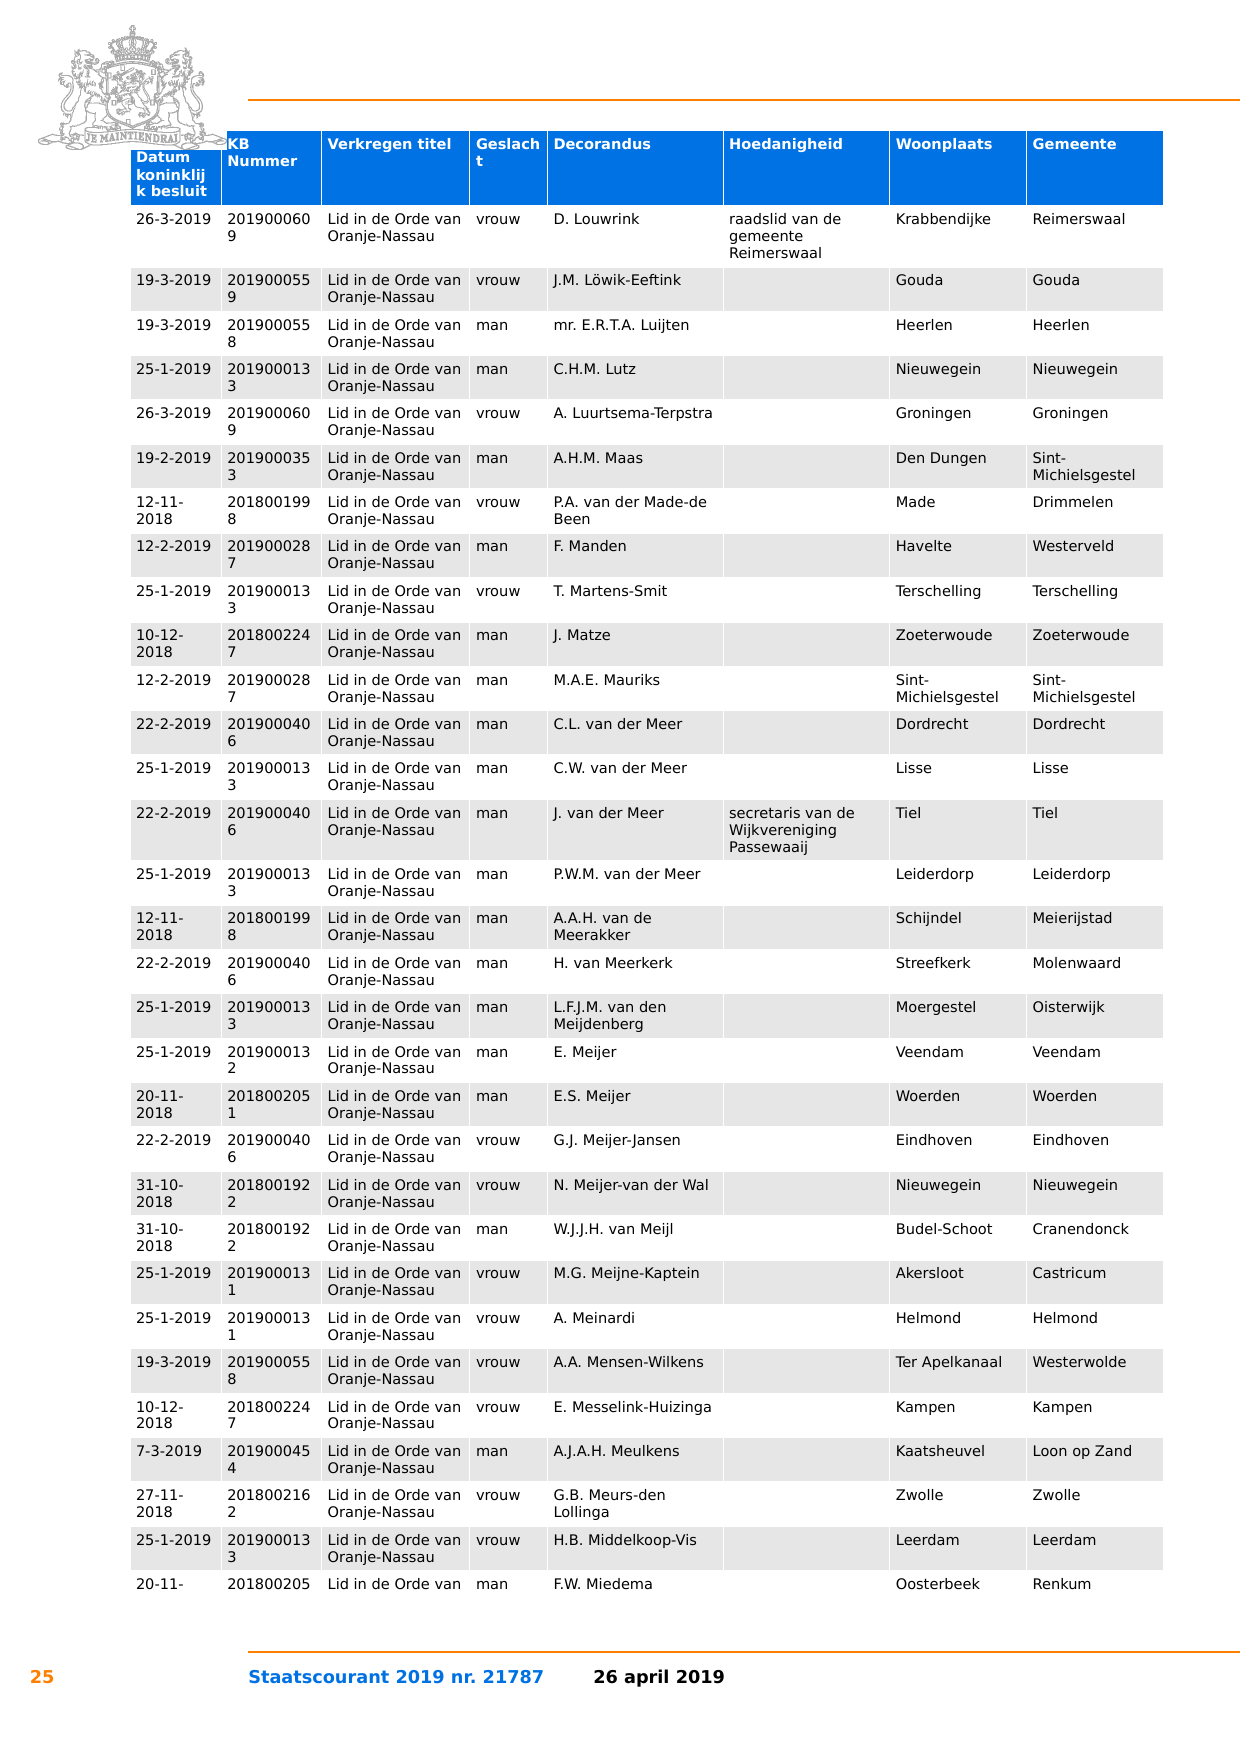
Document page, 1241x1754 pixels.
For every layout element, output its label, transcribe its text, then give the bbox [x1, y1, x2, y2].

table_cell man [470, 312, 547, 355]
table_cell 2019000558 [222, 312, 321, 355]
table_cell L.F.J.M. van den Meijdenberg [548, 994, 723, 1038]
table_cell 25-1-2019 [131, 994, 221, 1038]
table_cell Lid in de Orde van Oranje-Nassau [322, 1305, 469, 1348]
table_cell Kaatsheuvel [890, 1438, 1026, 1481]
table_cell C.W. van der Meer [548, 756, 723, 799]
table_cell Lid in de Orde van Oranje-Nassau [322, 800, 469, 860]
table_cell Made [890, 489, 1026, 533]
table_cell 25-1-2019 [131, 1039, 221, 1082]
table_cell [724, 1394, 889, 1437]
table_cell Veendam [1027, 1039, 1163, 1082]
table_cell Meierijstad [1027, 906, 1163, 949]
table_cell 22-2-2019 [131, 800, 221, 860]
table_cell man [470, 1216, 547, 1259]
table_cell P.A. van der Made-de Been [548, 489, 723, 533]
table_cell 2018002247 [222, 1394, 321, 1437]
table_cell Lid in de Orde van Oranje-Nassau [322, 1172, 469, 1215]
table_cell Westerwolde [1027, 1349, 1163, 1393]
table_cell Groningen [890, 401, 1026, 444]
table_cell E.S. Meijer [548, 1083, 723, 1126]
picture [38, 25, 227, 150]
table_cell D. Louwrink [548, 206, 723, 266]
table_cell 2019000287 [222, 534, 321, 577]
table_cell Castricum [1027, 1261, 1163, 1304]
table_cell vrouw [470, 578, 547, 621]
table_cell 2019000133 [222, 994, 321, 1038]
table_cell Kampen [1027, 1394, 1163, 1437]
table_cell vrouw [470, 1128, 547, 1171]
table_header Gemeente [1027, 131, 1163, 205]
table_cell man [470, 1083, 547, 1126]
table_cell 25-1-2019 [131, 1527, 221, 1570]
table_cell 2019000133 [222, 578, 321, 621]
table_cell Zoeterwoude [890, 623, 1026, 666]
table_cell A. Luurtsema-Terpstra [548, 401, 723, 444]
table_cell man [470, 950, 547, 993]
table_cell 2019000287 [222, 667, 321, 710]
table_cell Oosterbeek [890, 1571, 1026, 1598]
table_cell C.H.M. Lutz [548, 356, 723, 399]
table_cell 2019000558 [222, 1349, 321, 1393]
table_cell G.J. Meijer-Jansen [548, 1128, 723, 1171]
table_cell J.M. Löwik-Eeftink [548, 268, 723, 311]
table_cell 22-2-2019 [131, 950, 221, 993]
table_cell Leerdam [1027, 1527, 1163, 1570]
table_cell Eindhoven [1027, 1128, 1163, 1171]
table_cell [724, 534, 889, 577]
table_cell 25-1-2019 [131, 861, 221, 904]
table_cell 2019000353 [222, 445, 321, 488]
table_cell Lid in de Orde van Oranje-Nassau [322, 1349, 469, 1393]
table_cell C.L. van der Meer [548, 711, 723, 754]
table_cell W.J.J.H. van Meijl [548, 1216, 723, 1259]
table_cell Nieuwegein [1027, 1172, 1163, 1215]
table_cell Zwolle [1027, 1483, 1163, 1526]
table_cell Lid in de Orde van Oranje-Nassau [322, 268, 469, 311]
table_cell Leiderdorp [890, 861, 1026, 904]
table_cell vrouw [470, 206, 547, 266]
table_cell Eindhoven [890, 1128, 1026, 1171]
table_cell Sint-Michielsgestel [1027, 667, 1163, 710]
table_cell Reimerswaal [1027, 206, 1163, 266]
table_cell [724, 356, 889, 399]
table_cell vrouw [470, 1527, 547, 1570]
table_cell 19-3-2019 [131, 268, 221, 311]
table_cell [724, 268, 889, 311]
table_cell Heerlen [1027, 312, 1163, 355]
table_cell Akersloot [890, 1261, 1026, 1304]
table_cell 25-1-2019 [131, 756, 221, 799]
table_cell J. Matze [548, 623, 723, 666]
table_cell Helmond [890, 1305, 1026, 1348]
table_cell [724, 1039, 889, 1082]
table_cell Lid in de Orde van Oranje-Nassau [322, 489, 469, 533]
table_cell Tiel [890, 800, 1026, 860]
table_cell P.W.M. van der Meer [548, 861, 723, 904]
table_cell [724, 312, 889, 355]
table_header Geslacht [470, 131, 547, 205]
table_cell 20-11-2018 [131, 1083, 221, 1126]
table_cell 2019000131 [222, 1305, 321, 1348]
table_cell Cranendonck [1027, 1216, 1163, 1259]
table_cell [724, 756, 889, 799]
table_cell Lid in de Orde van Oranje-Nassau [322, 1261, 469, 1304]
table_cell man [470, 667, 547, 710]
table_cell man [470, 711, 547, 754]
table_cell [724, 1261, 889, 1304]
table_cell vrouw [470, 489, 547, 533]
table_cell vrouw [470, 1305, 547, 1348]
table_cell 2019000609 [222, 401, 321, 444]
table_cell Lid in de Orde van Oranje-Nassau [322, 1527, 469, 1570]
table_cell [724, 1172, 889, 1215]
table_cell Lisse [1027, 756, 1163, 799]
table_cell mr. E.R.T.A. Luijten [548, 312, 723, 355]
table_header KB Nummer [222, 131, 321, 205]
table_cell Tiel [1027, 800, 1163, 860]
table_cell [724, 994, 889, 1038]
table_cell H.B. Middelkoop-Vis [548, 1527, 723, 1570]
table_cell Lid in de Orde van Oranje-Nassau [322, 1128, 469, 1171]
table_cell [724, 950, 889, 993]
table_cell man [470, 861, 547, 904]
table_cell Lid in de Orde van Oranje-Nassau [322, 906, 469, 949]
table_cell 2018001922 [222, 1216, 321, 1259]
table_cell A.J.A.H. Meulkens [548, 1438, 723, 1481]
table_cell Lid in de Orde van Oranje-Nassau [322, 1394, 469, 1437]
table_cell 25-1-2019 [131, 1261, 221, 1304]
table_cell 2019000406 [222, 1128, 321, 1171]
table_cell Lid in de Orde van Oranje-Nassau [322, 1083, 469, 1126]
table_cell [724, 578, 889, 621]
table_cell [724, 1083, 889, 1126]
table_cell 2019000132 [222, 1039, 321, 1082]
table_cell H. van Meerkerk [548, 950, 723, 993]
table_cell Sint-Michielsgestel [890, 667, 1026, 710]
table_cell [724, 711, 889, 754]
table_cell J. van der Meer [548, 800, 723, 860]
table_cell vrouw [470, 1172, 547, 1215]
table_cell man [470, 994, 547, 1038]
table_cell 12-2-2019 [131, 534, 221, 577]
table_cell [724, 1483, 889, 1526]
table_cell vrouw [470, 1483, 547, 1526]
table_cell Lid in de Orde van Oranje-Nassau [322, 206, 469, 266]
table_cell man [470, 445, 547, 488]
table_cell Nieuwegein [1027, 356, 1163, 399]
table_cell [724, 1128, 889, 1171]
table_header Datum koninklijk besluit [131, 150, 221, 205]
table_cell Helmond [1027, 1305, 1163, 1348]
table_cell Lid in de Orde van Oranje-Nassau [322, 445, 469, 488]
table_cell 12-11-2018 [131, 906, 221, 949]
table_cell Molenwaard [1027, 950, 1163, 993]
table_cell Lid in de Orde van Oranje-Nassau [322, 401, 469, 444]
table_cell Terschelling [890, 578, 1026, 621]
table_cell [724, 1527, 889, 1570]
table_cell [724, 1216, 889, 1259]
table_cell 25-1-2019 [131, 578, 221, 621]
table_cell 26-3-2019 [131, 401, 221, 444]
table_cell man [470, 1039, 547, 1082]
table_cell Terschelling [1027, 578, 1163, 621]
table_cell M.G. Meijne-Kaptein [548, 1261, 723, 1304]
table_cell Oisterwijk [1027, 994, 1163, 1038]
table_cell [724, 445, 889, 488]
table_cell Lid in de Orde van Oranje-Nassau [322, 861, 469, 904]
table_cell Den Dungen [890, 445, 1026, 488]
table_cell [724, 906, 889, 949]
table_cell Veendam [890, 1039, 1026, 1082]
table_cell 2018002051 [222, 1083, 321, 1126]
table_cell man [470, 623, 547, 666]
table_cell man [470, 756, 547, 799]
table_cell 31-10-2018 [131, 1216, 221, 1259]
table_cell Lisse [890, 756, 1026, 799]
table_header Decorandus [548, 131, 723, 205]
table_cell 2019000133 [222, 1527, 321, 1570]
table_cell N. Meijer-van der Wal [548, 1172, 723, 1215]
table_cell 2019000133 [222, 861, 321, 904]
table_cell vrouw [470, 401, 547, 444]
table_cell 2019000406 [222, 711, 321, 754]
table_cell [724, 861, 889, 904]
table_cell [724, 1305, 889, 1348]
table_cell Leiderdorp [1027, 861, 1163, 904]
table_cell Lid in de Orde van Oranje-Nassau [322, 356, 469, 399]
table_cell Nieuwegein [890, 1172, 1026, 1215]
table_cell 2018002247 [222, 623, 321, 666]
table_cell man [470, 1438, 547, 1481]
table_cell man [470, 906, 547, 949]
table_cell vrouw [470, 1394, 547, 1437]
table_header Hoedanigheid [724, 131, 889, 205]
table_cell 2019000133 [222, 356, 321, 399]
table_cell T. Martens-Smit [548, 578, 723, 621]
table_cell 27-11-2018 [131, 1483, 221, 1526]
table_cell man [470, 1571, 547, 1598]
table_cell Zwolle [890, 1483, 1026, 1526]
table_cell 12-2-2019 [131, 667, 221, 710]
table_cell vrouw [470, 1261, 547, 1304]
table_cell vrouw [470, 268, 547, 311]
table_cell vrouw [470, 1349, 547, 1393]
table_cell 19-3-2019 [131, 312, 221, 355]
table_cell 22-2-2019 [131, 711, 221, 754]
table_cell Loon op Zand [1027, 1438, 1163, 1481]
table_cell Gouda [1027, 268, 1163, 311]
table_cell [724, 1571, 889, 1598]
table_cell Leerdam [890, 1527, 1026, 1570]
table_cell [724, 1438, 889, 1481]
table_cell 20-11- [131, 1571, 221, 1598]
table_header Woonplaats [890, 131, 1026, 205]
table_cell Dordrecht [890, 711, 1026, 754]
table_cell Groningen [1027, 401, 1163, 444]
table_cell Schijndel [890, 906, 1026, 949]
table_cell E. Meijer [548, 1039, 723, 1082]
table_cell 2019000559 [222, 268, 321, 311]
table_cell F.W. Miedema [548, 1571, 723, 1598]
table_cell [724, 401, 889, 444]
table_cell Lid in de Orde van Oranje-Nassau [322, 994, 469, 1038]
table_cell 19-3-2019 [131, 1349, 221, 1393]
table_cell secretaris van de Wijkvereniging Passewaaij [724, 800, 889, 860]
table_cell Lid in de Orde van Oranje-Nassau [322, 1039, 469, 1082]
table_cell Lid in de Orde van Oranje-Nassau [322, 756, 469, 799]
table_cell 2018001922 [222, 1172, 321, 1215]
table_cell 19-2-2019 [131, 445, 221, 488]
table_cell A.A. Mensen-Wilkens [548, 1349, 723, 1393]
table_cell Gouda [890, 268, 1026, 311]
table_cell [724, 623, 889, 666]
table_cell [724, 1349, 889, 1393]
table_cell 2019000406 [222, 950, 321, 993]
table_cell Heerlen [890, 312, 1026, 355]
table_cell 12-11-2018 [131, 489, 221, 533]
table_cell E. Messelink-Huizinga [548, 1394, 723, 1437]
table_cell Lid in de Orde van Oranje-Nassau [322, 1438, 469, 1481]
table_cell F. Manden [548, 534, 723, 577]
table_header Verkregen titel [322, 131, 469, 205]
table_cell Drimmelen [1027, 489, 1163, 533]
table_cell A.A.H. van de Meerakker [548, 906, 723, 949]
table_cell Lid in de Orde van Oranje-Nassau [322, 1216, 469, 1259]
table_cell 10-12-2018 [131, 1394, 221, 1437]
table_cell 201800205 [222, 1571, 321, 1598]
table_cell Lid in de Orde van [322, 1571, 469, 1598]
table_cell 25-1-2019 [131, 356, 221, 399]
table_cell Lid in de Orde van Oranje-Nassau [322, 1483, 469, 1526]
table_cell 2018002162 [222, 1483, 321, 1526]
table_cell [724, 667, 889, 710]
table_cell man [470, 356, 547, 399]
table_cell Ter Apelkanaal [890, 1349, 1026, 1393]
table_cell Lid in de Orde van Oranje-Nassau [322, 578, 469, 621]
table_cell Nieuwegein [890, 356, 1026, 399]
table_cell Krabbendijke [890, 206, 1026, 266]
table_cell Zoeterwoude [1027, 623, 1163, 666]
table_cell M.A.E. Mauriks [548, 667, 723, 710]
table_cell raadslid van de gemeente Reimerswaal [724, 206, 889, 266]
table_cell Westerveld [1027, 534, 1163, 577]
table_cell Budel-Schoot [890, 1216, 1026, 1259]
table_cell 2018001998 [222, 906, 321, 949]
table_cell 7-3-2019 [131, 1438, 221, 1481]
table_cell 10-12-2018 [131, 623, 221, 666]
table_cell man [470, 800, 547, 860]
table_cell 26-3-2019 [131, 206, 221, 266]
table_cell Lid in de Orde van Oranje-Nassau [322, 623, 469, 666]
table_cell Woerden [890, 1083, 1026, 1126]
table_cell Lid in de Orde van Oranje-Nassau [322, 534, 469, 577]
table_cell Woerden [1027, 1083, 1163, 1126]
table_cell 2019000454 [222, 1438, 321, 1481]
table_cell Lid in de Orde van Oranje-Nassau [322, 667, 469, 710]
table_cell Moergestel [890, 994, 1026, 1038]
table_cell Lid in de Orde van Oranje-Nassau [322, 950, 469, 993]
table_cell A. Meinardi [548, 1305, 723, 1348]
table_cell man [470, 534, 547, 577]
table_cell 25-1-2019 [131, 1305, 221, 1348]
table_cell Kampen [890, 1394, 1026, 1437]
table_cell Streefkerk [890, 950, 1026, 993]
table_cell Havelte [890, 534, 1026, 577]
table_cell 2019000133 [222, 756, 321, 799]
table_cell Renkum [1027, 1571, 1163, 1598]
table_cell Lid in de Orde van Oranje-Nassau [322, 312, 469, 355]
table_cell 2019000131 [222, 1261, 321, 1304]
table_cell Dordrecht [1027, 711, 1163, 754]
table_cell G.B. Meurs-den Lollinga [548, 1483, 723, 1526]
table_cell 2018001998 [222, 489, 321, 533]
table_cell 2019000406 [222, 800, 321, 860]
table_cell Sint-Michielsgestel [1027, 445, 1163, 488]
table_cell 22-2-2019 [131, 1128, 221, 1171]
table_cell A.H.M. Maas [548, 445, 723, 488]
table_cell 31-10-2018 [131, 1172, 221, 1215]
table_cell 2019000609 [222, 206, 321, 266]
table_cell [724, 489, 889, 533]
table_cell Lid in de Orde van Oranje-Nassau [322, 711, 469, 754]
